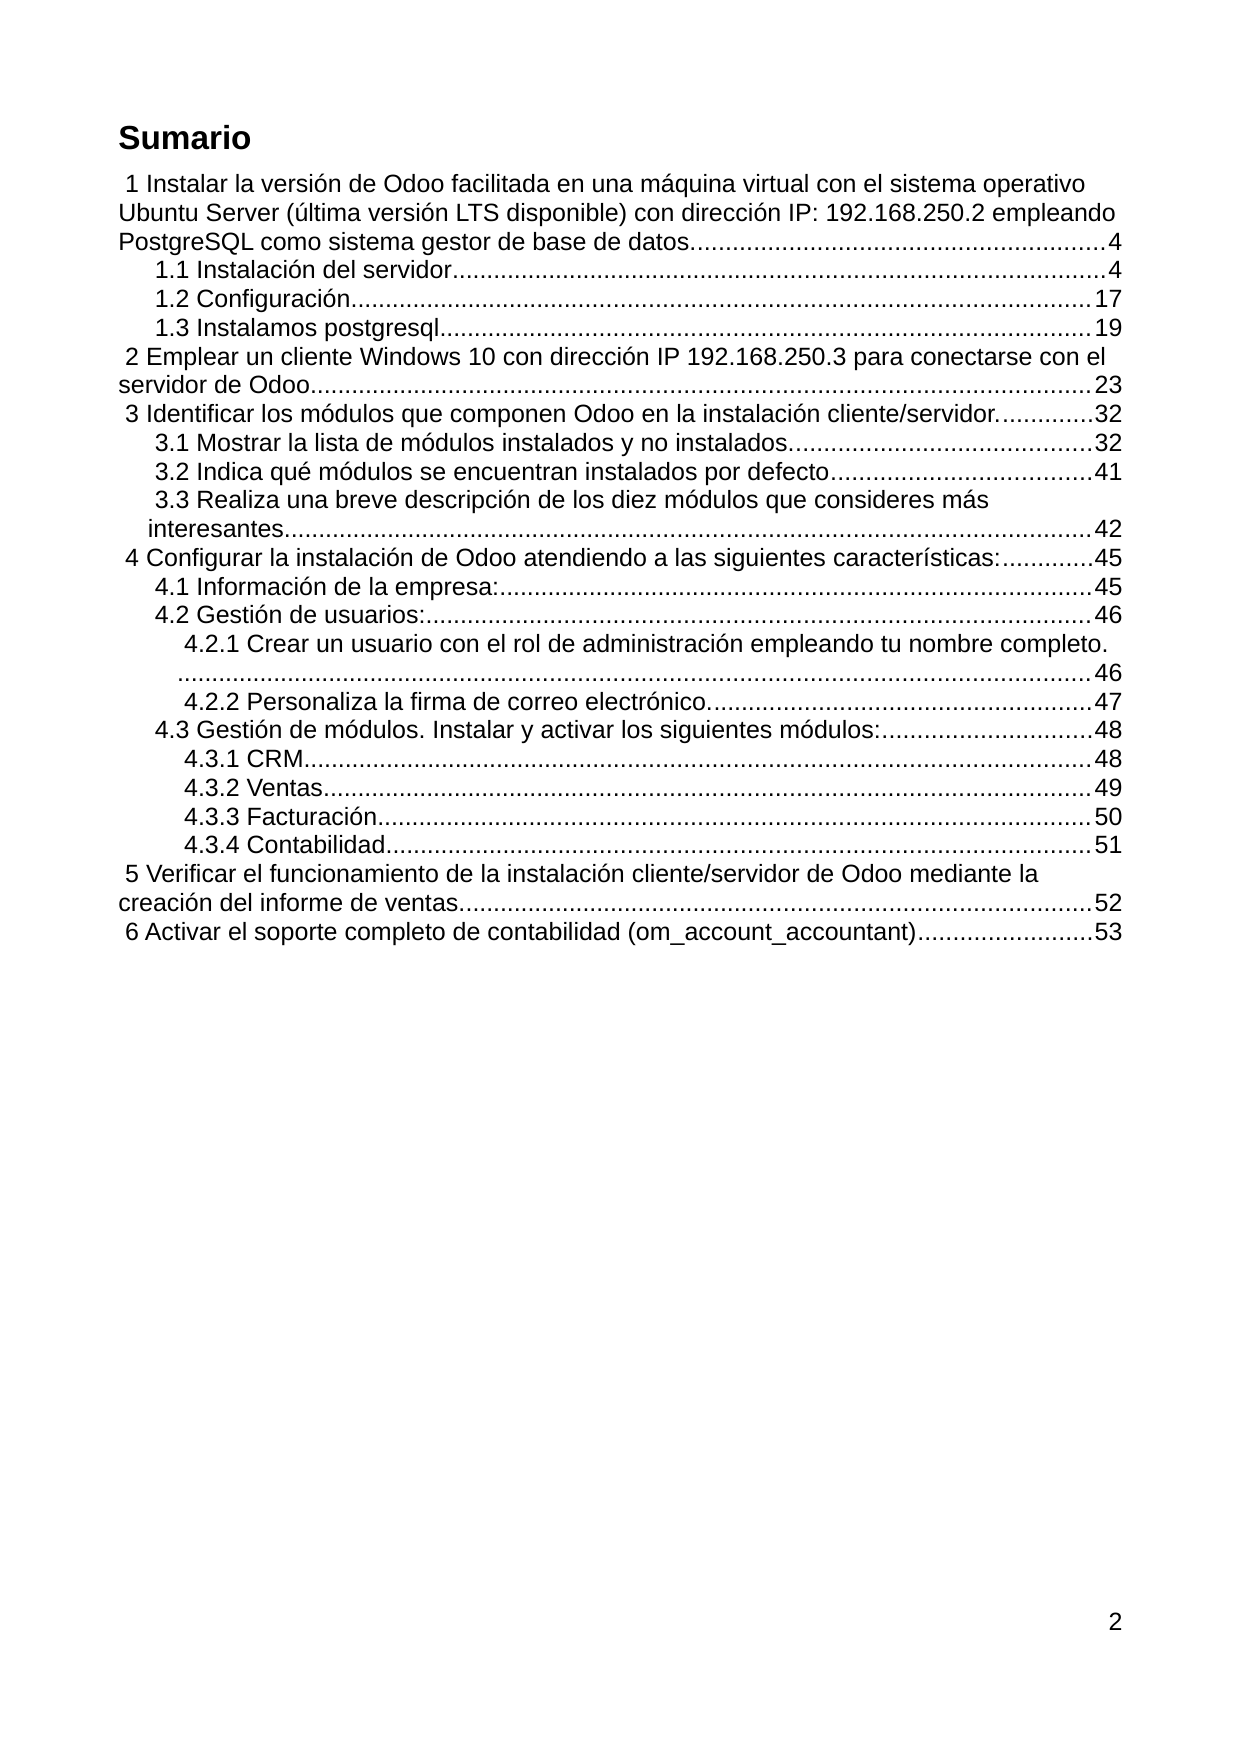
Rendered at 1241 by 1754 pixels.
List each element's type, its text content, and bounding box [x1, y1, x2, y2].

text 6 Activar el soporte completo de contabilidad (om_account_accountant) 53 [118, 917, 1122, 945]
text 3.3 Realiza una breve descripción de los diez módulos que consideres más interesantes. 42 [148, 485, 1122, 543]
text 3.1 Mostrar la lista de módulos instalados y no instalados. 32 [148, 428, 1122, 457]
text 4.3 Gestión de módulos. Instalar y activar los siguientes módulos: 48 [148, 715, 1122, 744]
text 1.3 Instalamos postgresql 19 [148, 313, 1122, 342]
text 5 Verificar el funcionamiento de la instalación cliente/servidor de Odoo mediante la creación del informe de ventas. 52 [118, 859, 1122, 917]
text 4.3.3 Facturación 50 [177, 802, 1122, 830]
text 4.3.2 Ventas 49 [177, 773, 1122, 802]
text 4 Configurar la instalación de Odoo atendiendo a las siguientes características: 45 [118, 543, 1122, 572]
text 4.3.4 Contabilidad 51 [177, 830, 1122, 859]
text 4.2.1 Crear un usuario con el rol de administración empleando tu nombre completo. 46 [177, 629, 1122, 687]
text 4.1 Información de la empresa: 45 [148, 572, 1122, 600]
text 4.2.2 Personaliza la firma de correo electrónico. 47 [177, 687, 1122, 715]
text 3 Identificar los módulos que componen Odoo en la instalación cliente/servidor. 32 [118, 399, 1122, 428]
subtitle Sumario [118, 118, 1122, 157]
text 1.2 Configuración 17 [148, 284, 1122, 313]
text 1 Instalar la versión de Odoo facilitada en una máquina virtual con el sistema operativo Ubuntu Server (última versión LTS disponible) con dirección IP: 192.168.250.2 empleando PostgreSQL como sistema gestor de base de datos. 4 [118, 169, 1122, 255]
text 1.1 Instalación del servidor 4 [148, 255, 1122, 284]
text 3.2 Indica qué módulos se encuentran instalados por defecto 41 [148, 457, 1122, 485]
text 2 Emplear un cliente Windows 10 con dirección IP 192.168.250.3 para conectarse con el servidor de Odoo 23 [118, 342, 1122, 399]
text 4.2 Gestión de usuarios: 46 [148, 600, 1122, 629]
text 4.3.1 CRM 48 [177, 744, 1122, 773]
